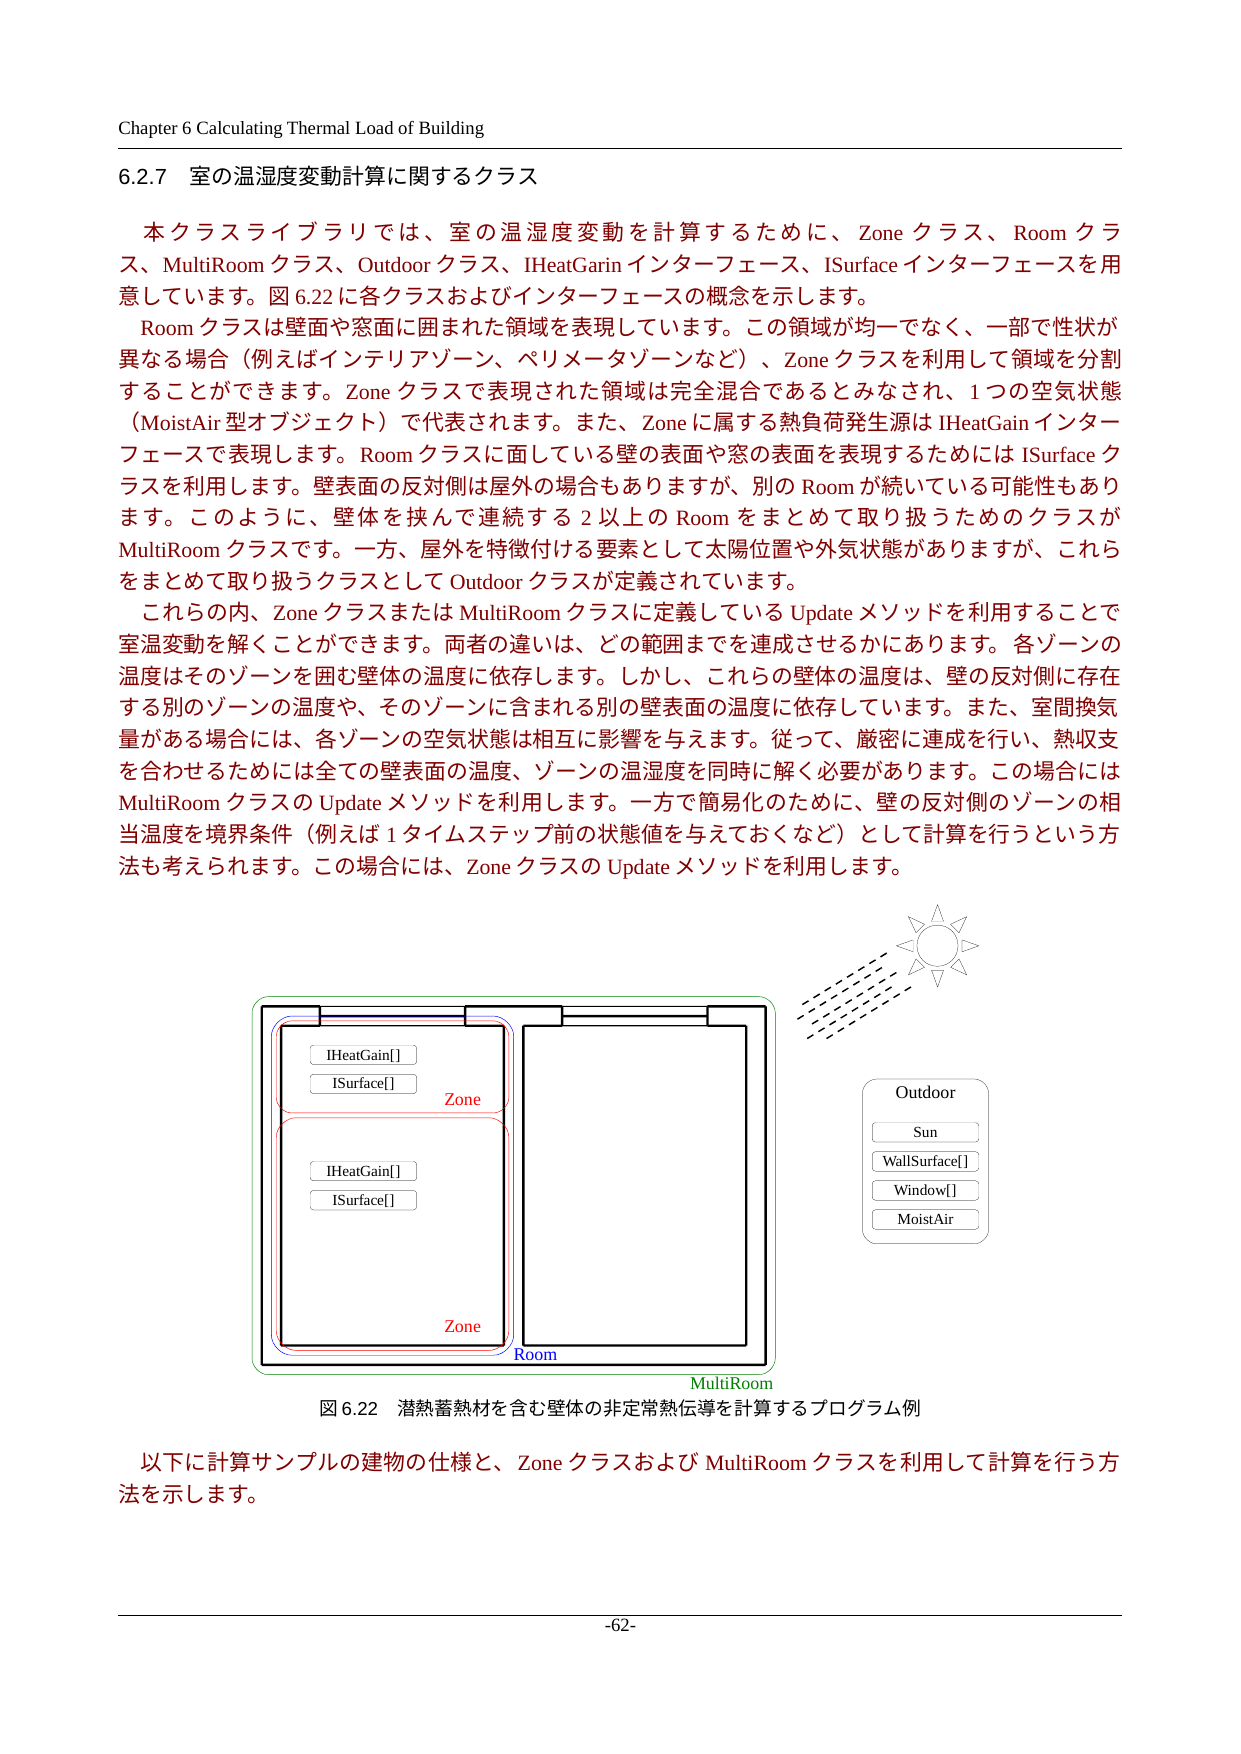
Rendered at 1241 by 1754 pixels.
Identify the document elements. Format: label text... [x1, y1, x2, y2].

text 図6.22 潜熱蓄熱材を含む壁体の非定常熱伝導を計算するプログラム例 [118, 904, 1122, 1421]
text Roomクラスは壁面や窓面に囲まれた領域を表現しています。この領域が均一でなく、一部で性状が異なる場合（例えばインテリアゾーン、ペリメータゾーンなど）、Zoneクラスを利用して領域を分割することができます。Zoneクラスで表現された領域は完全混合であるとみなされ、1つの空気状態（MoistAir型オブジェクト）で代表されます。また、Zoneに属する熱負荷発生源はIHeatGainインターフェースで表現します。Roomクラスに面している壁の表面や窓の表面を表現するためにはISurfaceクラスを利用します。壁表面の反対側は屋外の場合もありますが、別のRoomが続いている可能性もあります。このように、壁体を挟んで連続する2以上のRoomをまとめて取り扱うためのクラスがMultiRoomクラスです。一方、屋外を特徴付ける要素として太陽位置や外気状態がありますが、これらをまとめて取り扱うクラスとしてOutdoorクラスが定義されています。 [118, 310, 1122, 595]
text 以下に計算サンプルの建物の仕様と、ZoneクラスおよびMultiRoomクラスを利用して計算を行う方法を示します。 [118, 1445, 1122, 1508]
subtitle 室の温湿度変動計算に関するクラス [118, 159, 1122, 191]
text これらの内、ZoneクラスまたはMultiRoomクラスに定義しているUpdateメソッドを利用することで室温変動を解くことができます。両者の違いは、どの範囲までを連成させるかにあります。各ゾーンの温度はそのゾーンを囲む壁体の温度に依存します。しかし、これらの壁体の温度は、壁の反対側に存在する別のゾーンの温度や、そのゾーンに含まれる別の壁表面の温度に依存しています。また、室間換気量がある場合には、各ゾーンの空気状態は相互に影響を与えます。従って、厳密に連成を行い、熱収支を合わせるためには全ての壁表面の温度、ゾーンの温湿度を同時に解く必要があります。この場合にはMultiRoomクラスのUpdateメソッドを利用します。一方で簡易化のために、壁の反対側のゾーンの相当温度を境界条件（例えば1タイムステップ前の状態値を与えておくなど）として計算を行うという方法も考えられます。この場合には、ZoneクラスのUpdateメソッドを利用します。 [118, 595, 1122, 880]
text 本クラスライブラリでは、室の温湿度変動を計算するために、Zoneクラス、Roomクラス、MultiRoomクラス、Outdoorクラス、IHeatGarinインターフェース、ISurfaceインターフェースを用意しています。図6.22に各クラスおよびインターフェースの概念を示します。 [118, 215, 1122, 310]
